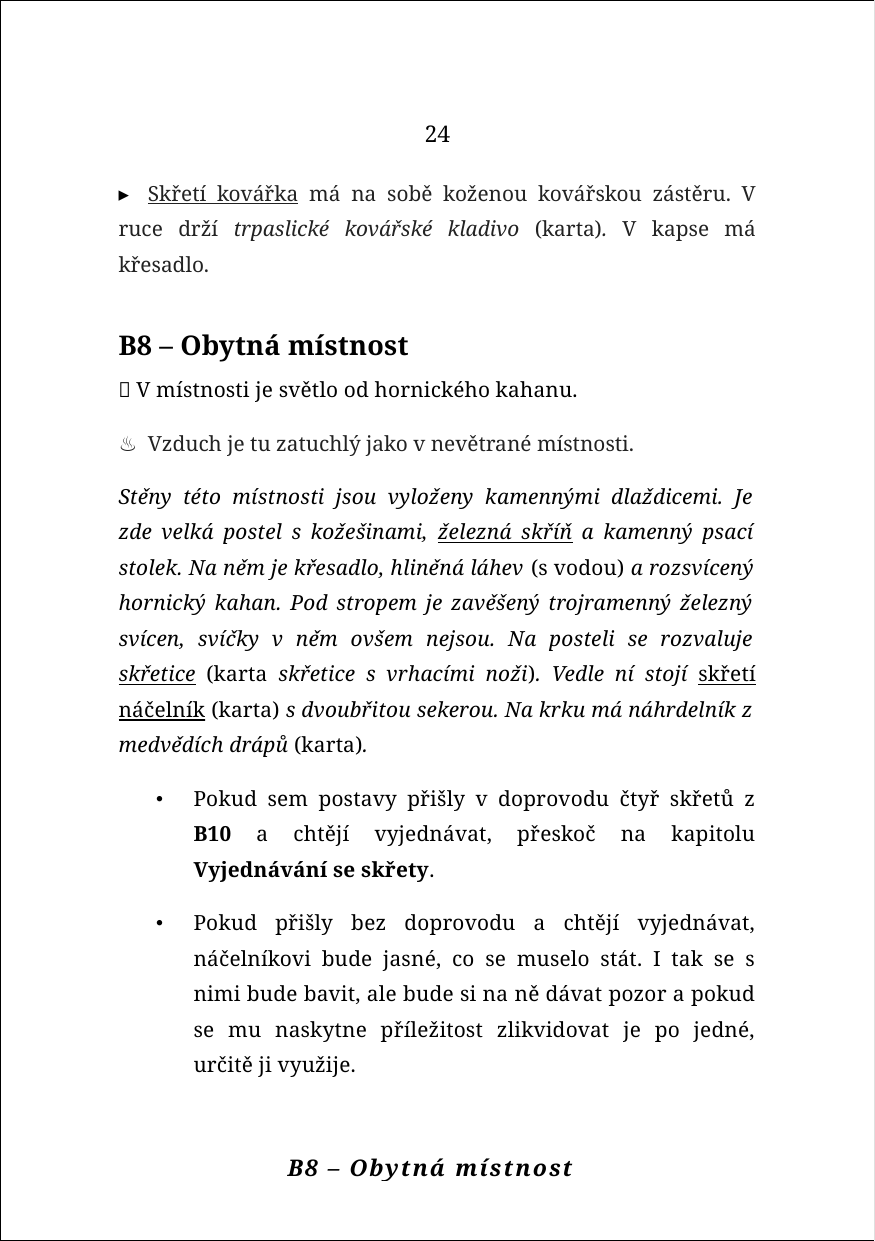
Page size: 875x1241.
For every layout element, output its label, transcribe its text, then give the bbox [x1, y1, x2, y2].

text ▸ Skřetí kovářka má na sobě koženou kovářskou zástěru. V ruce drží trpaslické kovářské kladivo (karta). V kapse má křesadlo. [118, 179, 756, 278]
list Pokud sem postavy přišly v doprovodu čtyř skřetů z B10 a chtějí vyjednávat, přeskoč na kapitolu Vyjednávání se skřety. [156, 784, 756, 883]
text 💡 V místnosti je světlo od hornického kahanu. [118, 376, 756, 404]
text Stěny této místnosti jsou vyloženy kamennými dlaždicemi. Je zde velká postel s kožešinami, železná skříň a kamenný psací stolek. Na něm je křesadlo, hliněná láhev (s vodou) a rozsvícený hornický kahan. Pod stropem je zavěšený trojramenný železný svícen, svíčky v něm ovšem nejsou. Na posteli se rozvaluje skřetice (karta skřetice s vrhacími noži). Vedle ní stojí skřetí náčelník (karta) s dvoubřitou sekerou. Na krku má náhrdelník z medvědích drápů (karta). [118, 482, 756, 759]
text ♨ Vzduch je tu zatuchlý jako v nevětrané místnosti. [118, 429, 756, 457]
list Pokud přišly bez doprovodu a chtějí vyjednávat, náčelníkovi bude jasné, co se muselo stát. I tak se s nimi bude bavit, ale bude si na ně dávat pozor a pokud se mu naskytne příležitost zlikvidovat je po jedné, určitě ji využije. [156, 908, 756, 1079]
subtitle B8 – Obytná místnost [118, 327, 756, 364]
